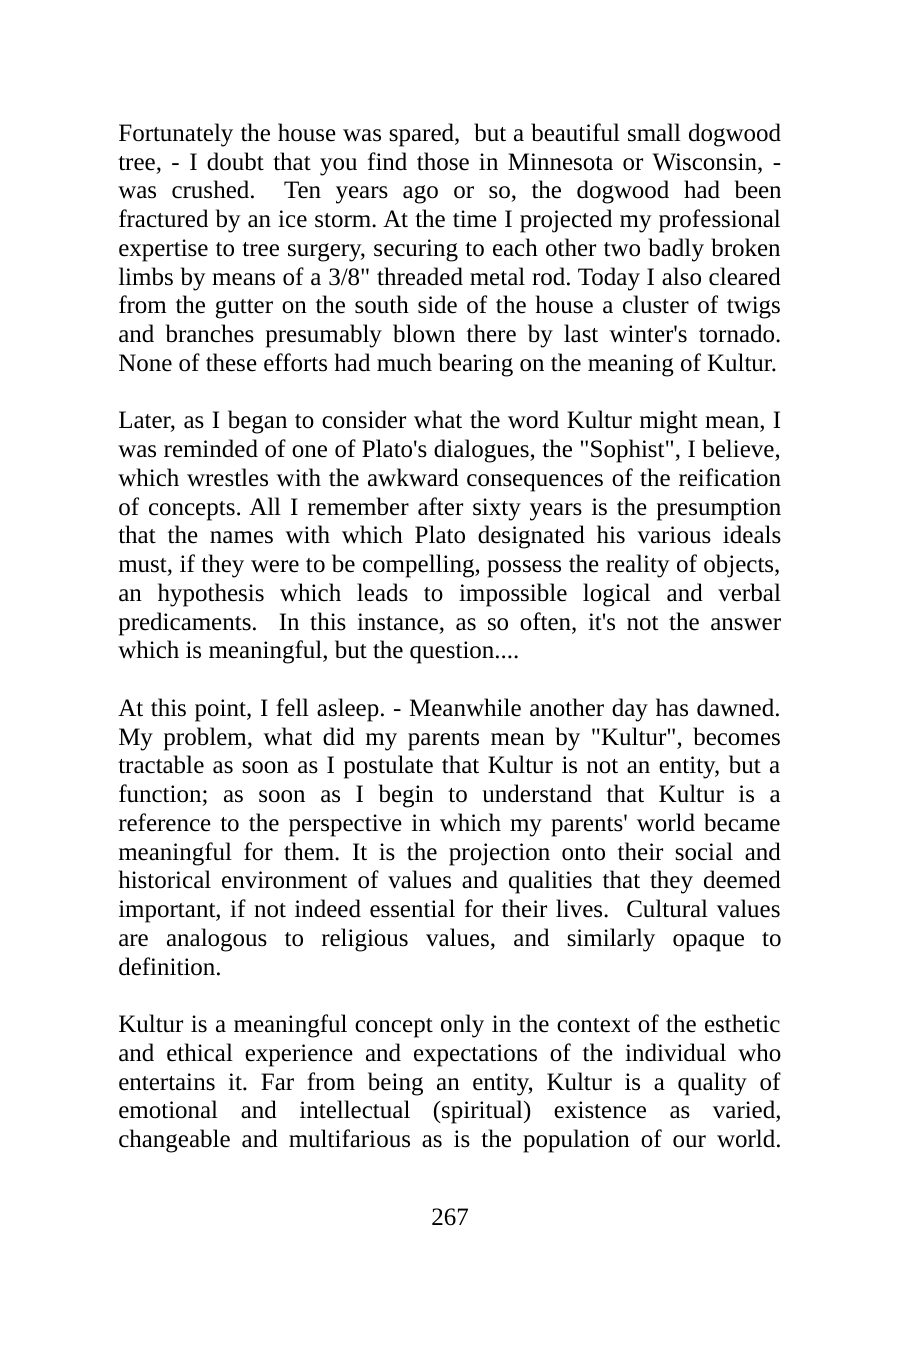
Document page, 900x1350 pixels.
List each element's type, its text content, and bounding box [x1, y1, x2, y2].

text At this point, I fell asleep. - Meanwhile another day has dawned. My problem, what did my parents mean by "Kultur", becomes tractable as soon as I postulate that Kultur is not an entity, but a function; as soon as I begin to understand that Kultur is a reference to the perspective in which my parents' world became meaningful for them. It is the projection onto their social and historical environment of values and qualities that they deemed important, if not indeed essential for their lives. Cultural values are analogous to religious values, and similarly opaque to definition. [118, 693, 782, 981]
text Later, as I began to consider what the word Kultur might mean, I was reminded of one of Plato's dialogues, the "Sophist", I believe, which wrestles with the awkward consequences of the reification of concepts. All I remember after sixty years is the presumption that the names with which Plato designated his various ideals must, if they were to be compelling, possess the reality of objects, an hypothesis which leads to impossible logical and verbal predicaments. In this instance, as so often, it's not the answer which is meaningful, but the question.... [118, 406, 782, 664]
text Fortunately the house was spared, but a beautiful small dogwood tree, - I doubt that you find those in Minnesota or Wisconsin, - was crushed. Ten years ago or so, the dogwood had been fractured by an ice storm. At the time I projected my professional expertise to tree surgery, securing to each other two badly broken limbs by means of a 3/8" threaded metal rod. Today I also cleared from the gutter on the south side of the house a cluster of twigs and branches presumably blown there by last winter's tornado. None of these efforts had much bearing on the meaning of Kultur. [118, 118, 782, 377]
text Kultur is a meaningful concept only in the context of the esthetic and ethical experience and expectations of the individual who entertains it. Far from being an entity, Kultur is a quality of emotional and intellectual (spiritual) existence as varied, changeable and multifarious as is the population of our world. [118, 1009, 782, 1153]
